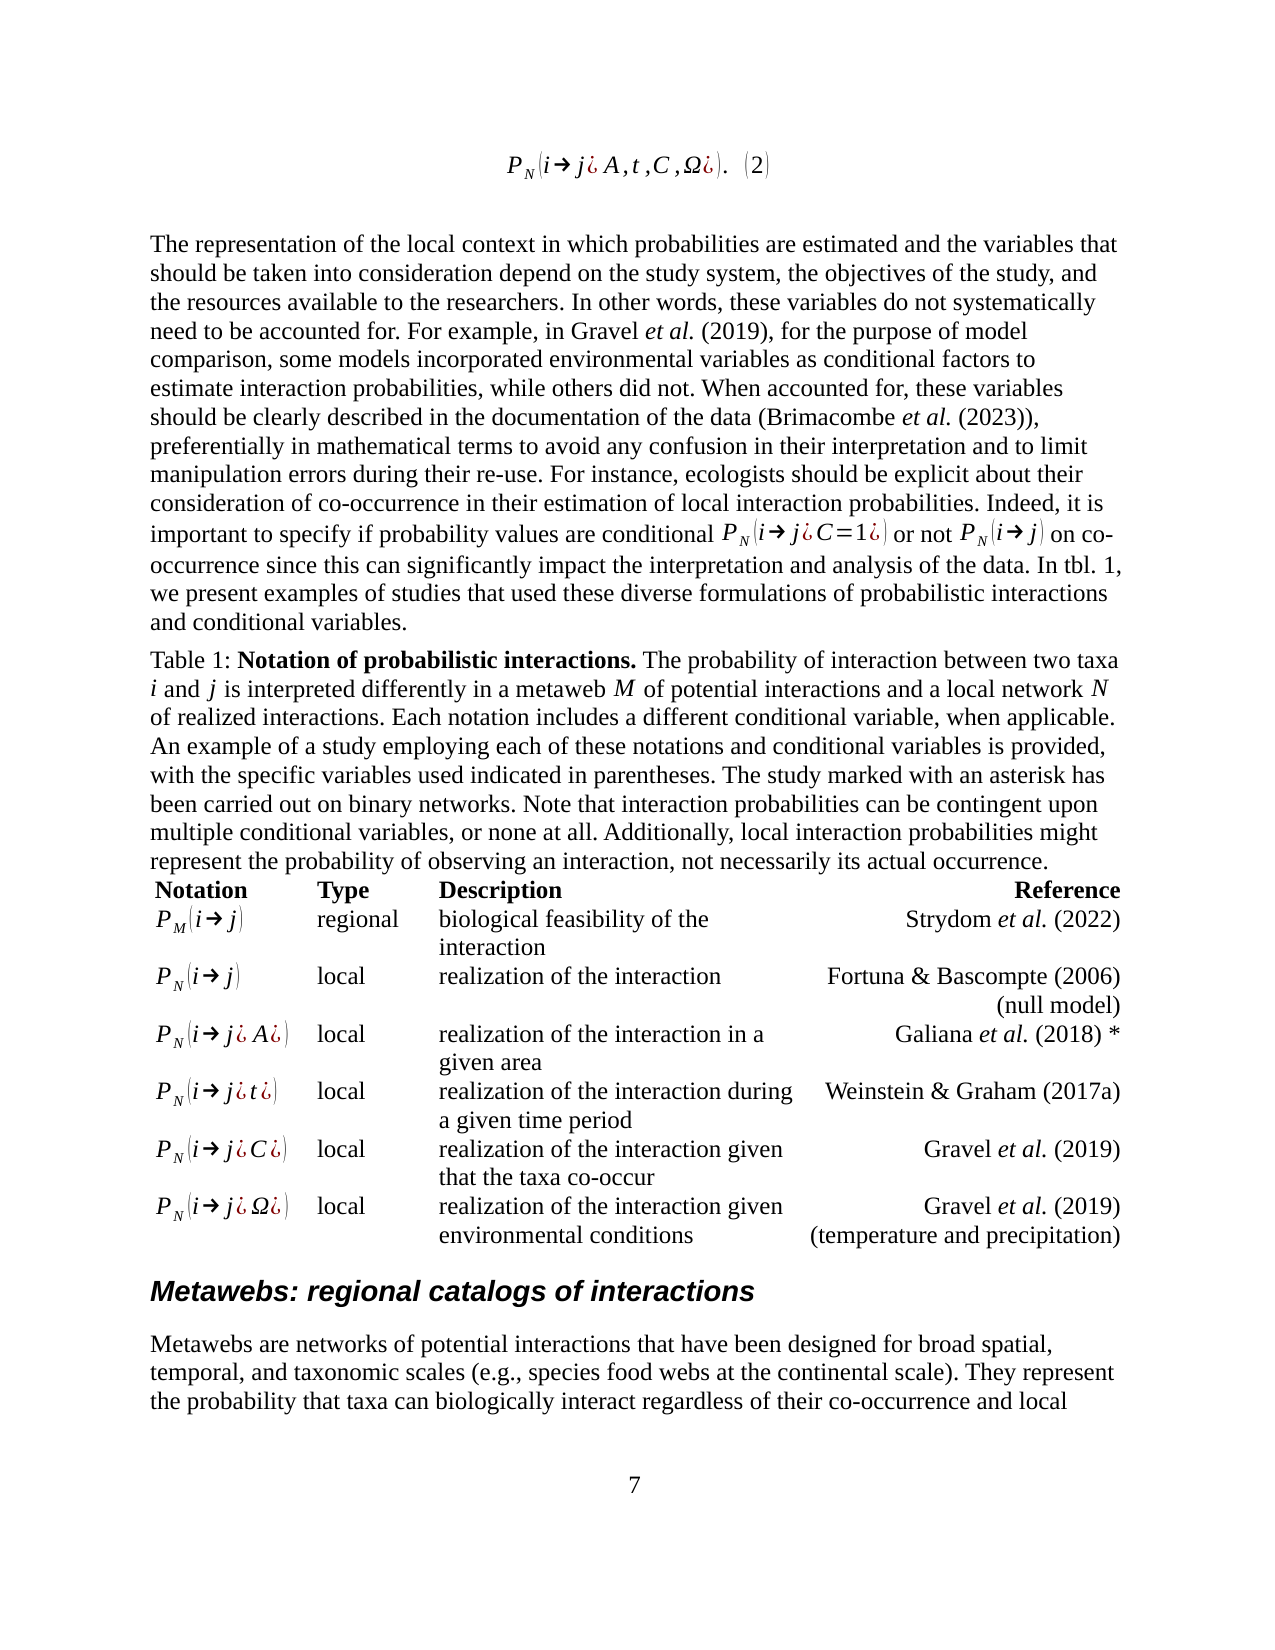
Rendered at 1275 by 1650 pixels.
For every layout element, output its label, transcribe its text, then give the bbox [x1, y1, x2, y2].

table_cell realization of the interaction [434, 961, 800, 1019]
table_cell local [313, 1134, 434, 1191]
table_header Notation [150, 875, 312, 904]
table_header Reference [800, 875, 1125, 904]
table_cell regional [313, 904, 434, 961]
table_cell Strydom et al. (2022) [800, 904, 1125, 961]
table_cell local [313, 1019, 434, 1076]
text Table 1: Notation of probabilistic interactions. The probability of interaction between two taxa and is interpreted differently in a metaweb of potential interactions and a local network of realized interactions. Each notation includes a different conditional variable, when applicable. An example of a study employing each of these notations and conditional variables is provided, with the specific variables used indicated in parentheses. The study marked with an asterisk has been carried out on binary networks. Note that interaction probabilities can be contingent upon multiple conditional variables, or none at all. Additionally, local interaction probabilities might represent the probability of observing an interaction, not necessarily its actual occurrence. [150, 645, 1125, 875]
table_cell [150, 1191, 312, 1249]
text Metawebs are networks of potential interactions that have been designed for broad spatial, temporal, and taxonomic scales (e.g., species food webs at the continental scale). They represent the probability that taxa can biologically interact regardless of their co-occurrence and local [150, 1329, 1125, 1415]
table_cell local [313, 961, 434, 1019]
table_header Type [313, 875, 434, 904]
text The representation of the local context in which probabilities are estimated and the variables that should be taken into consideration depend on the study system, the objectives of the study, and the resources available to the researchers. In other words, these variables do not systematically need to be accounted for. For example, in Gravel et al. (2019), for the purpose of model comparison, some models incorporated environmental variables as conditional factors to estimate interaction probabilities, while others did not. When accounted for, these variables should be clearly described in the documentation of the data (Brimacombe et al. (2023)), preferentially in mathematical terms to avoid any confusion in their interpretation and to limit manipulation errors during their re-use. For instance, ecologists should be explicit about their consideration of co-occurrence in their estimation of local interaction probabilities. Indeed, it is important to specify if probability values are conditional or not on co-occurrence since this can significantly impact the interpretation and analysis of the data. In tbl. 1, we present examples of studies that used these diverse formulations of probabilistic interactions and conditional variables. [150, 229, 1125, 636]
table_cell Fortuna & Bascompte (2006) (null model) [800, 961, 1125, 1019]
table_cell realization of the interaction given environmental conditions [434, 1191, 800, 1249]
table_cell Gravel et al. (2019) (temperature and precipitation) [800, 1191, 1125, 1249]
table_cell realization of the interaction in a given area [434, 1019, 800, 1076]
table_cell local [313, 1191, 434, 1249]
table_cell [150, 1019, 312, 1076]
table_cell [150, 1076, 312, 1134]
table_cell Galiana et al. (2018) * [800, 1019, 1125, 1076]
table_cell biological feasibility of the interaction [434, 904, 800, 961]
table_cell [150, 961, 312, 1019]
table_cell local [313, 1076, 434, 1134]
table_cell [150, 904, 312, 961]
table_cell Gravel et al. (2019) [800, 1134, 1125, 1191]
table_header Description [434, 875, 800, 904]
table_cell realization of the interaction given that the taxa co-occur [434, 1134, 800, 1191]
table_cell realization of the interaction during a given time period [434, 1076, 800, 1134]
table_cell [150, 1134, 312, 1191]
subtitle Metawebs: regional catalogs of interactions [150, 1274, 1125, 1307]
table_cell Weinstein & Graham (2017a) [800, 1076, 1125, 1134]
